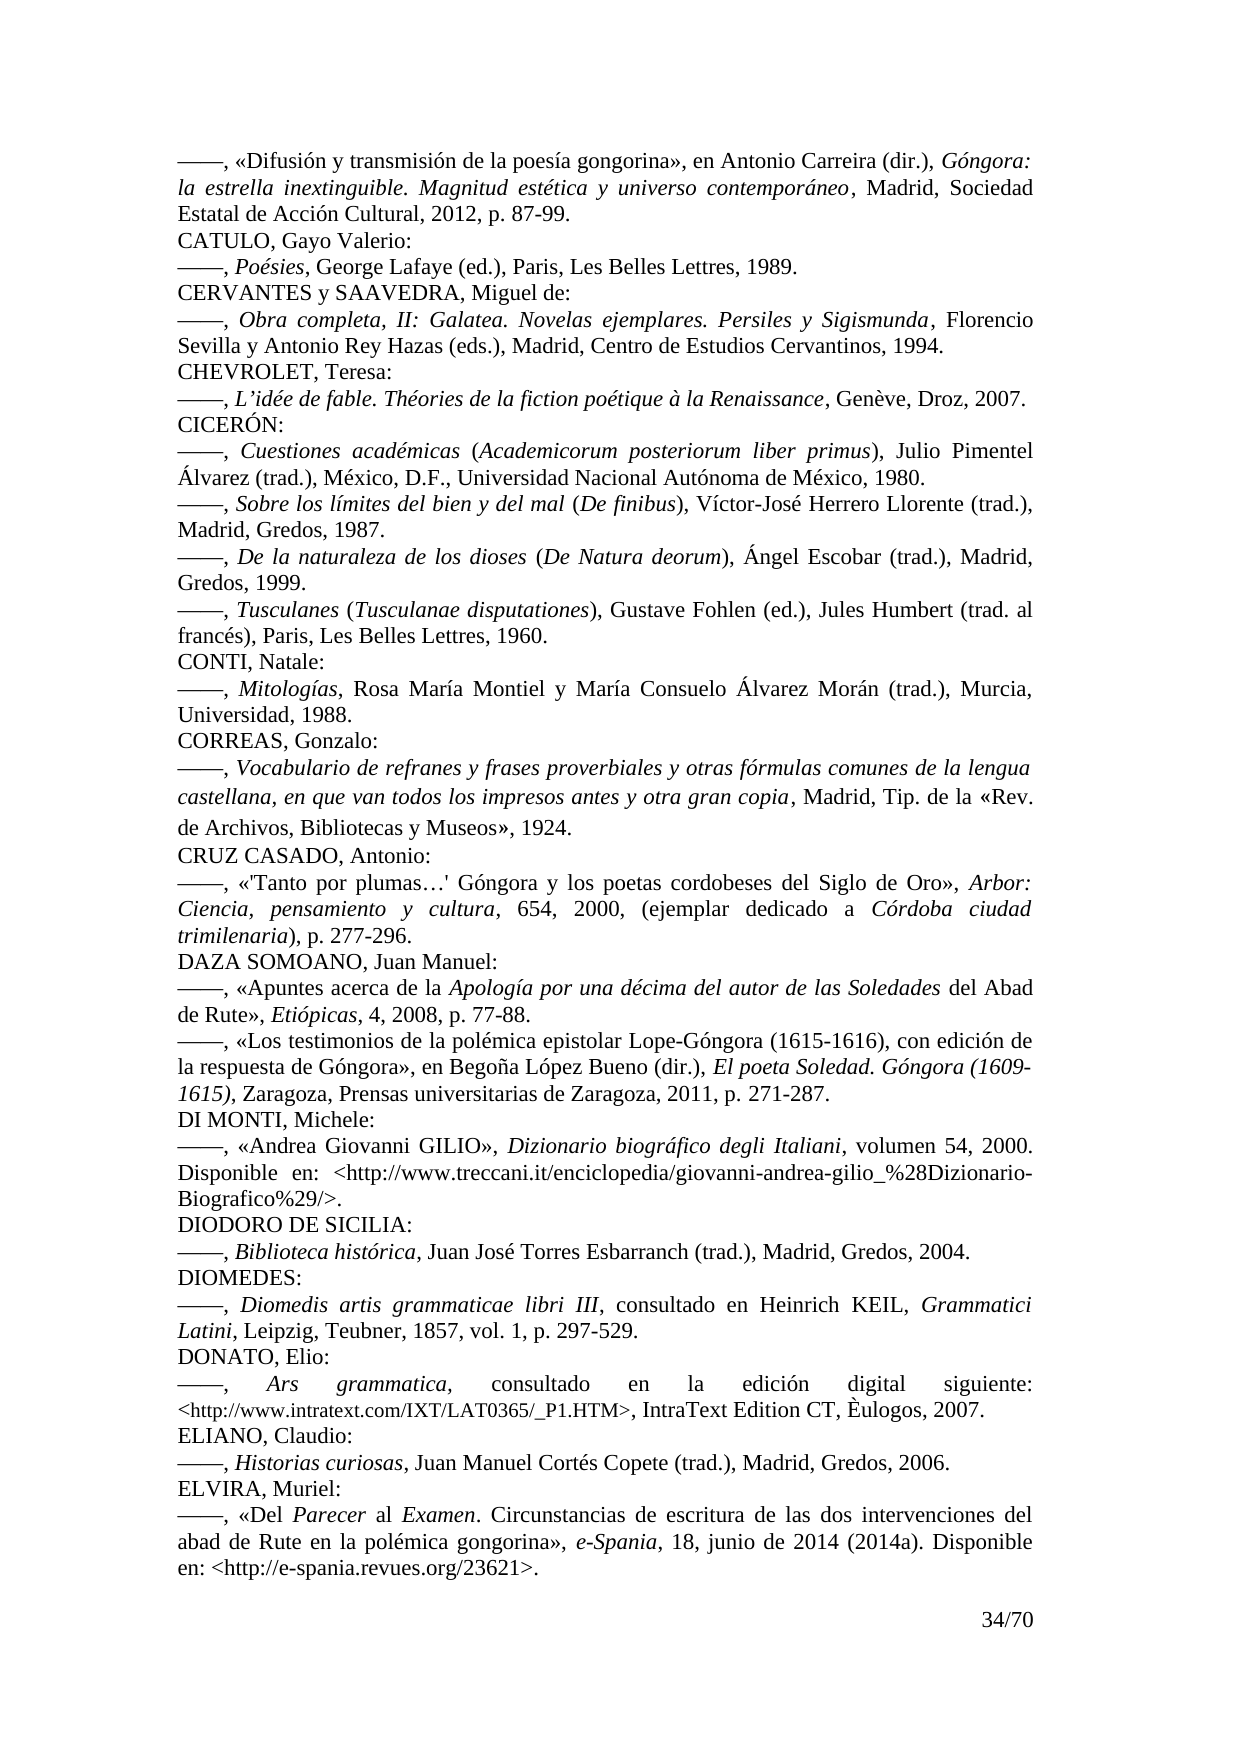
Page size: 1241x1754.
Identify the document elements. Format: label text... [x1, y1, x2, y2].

text ELIANO, Claudio: [177, 1422, 1034, 1449]
text ——, Biblioteca histórica, Juan José Torres Esbarranch (trad.), Madrid, Gredos, 2004. [177, 1238, 1034, 1264]
text ——, «Apuntes acerca de la Apología por una décima del autor de las Soledades del Abad de Rute», Etiópicas, 4, 2008, p. 77-88. [177, 974, 1034, 1027]
text ——, L’idée de fable. Théories de la fiction poétique à la Renaissance, Genève, Droz, 2007. [177, 385, 1034, 411]
text ——, «Difusión y transmisión de la poesía gongorina», en Antonio Carreira (dir.), Góngora: la estrella inextinguible. Magnitud estética y universo contemporáneo, Madrid, Sociedad Estatal de Acción Cultural, 2012, p. 87-99. [177, 148, 1034, 227]
text CERVANTES y SAAVEDRA, Miguel de: [177, 279, 1034, 306]
text ——, Poésies, George Lafaye (ed.), Paris, Les Belles Lettres, 1989. [177, 253, 1034, 279]
text ——, Tusculanes (Tusculanae disputationes), Gustave Fohlen (ed.), Jules Humbert (trad. al francés), Paris, Les Belles Lettres, 1960. [177, 596, 1034, 648]
text CATULO, Gayo Valerio: [177, 227, 1034, 253]
text ——, Cuestiones académicas (Academicorum posteriorum liber primus), Julio Pimentel Álvarez (trad.), México, D.F., Universidad Nacional Autónoma de México, 1980. [177, 437, 1034, 490]
text Diomedes: [177, 1264, 1034, 1291]
text ——, Ars grammatica, consultado en la edición digital siguiente: <http://www.intratext.com/IXT/LAT0365/_P1.HTM>, IntraText Edition CT, Èulogos, 2007. [177, 1370, 1034, 1422]
text ——, De la naturaleza de los dioses (De Natura deorum), Ángel Escobar (trad.), Madrid, Gredos, 1999. [177, 543, 1034, 596]
text DI MONTI, Michele: [177, 1106, 1034, 1132]
text CICERÓN: [177, 411, 1034, 437]
text CHEVROLET, Teresa: [177, 358, 1034, 385]
text ——, «Los testimonios de la polémica epistolar Lope-Góngora (1615-1616), con edición de la respuesta de Góngora», en Begoña López Bueno (dir.), El poeta Soledad. Góngora (1609-1615), Zaragoza, Prensas universitarias de Zaragoza, 2011, p. 271-287. [177, 1027, 1034, 1106]
text Cruz Casado, Antonio: [177, 843, 1034, 869]
text CONTI, Natale: [177, 648, 1034, 675]
text Daza Somoano, Juan Manuel: [177, 948, 1034, 974]
text ——, Vocabulario de refranes y frases proverbiales y otras fórmulas comunes de la lengua castellana, en que van todos los impresos antes y otra gran copia, Madrid, Tip. de la «Rev. de Archivos, Bibliotecas y Museos», 1924. [177, 754, 1034, 843]
text ——, Obra completa, II: Galatea. Novelas ejemplares. Persiles y Sigismunda, Florencio Sevilla y Antonio Rey Hazas (eds.), Madrid, Centro de Estudios Cervantinos, 1994. [177, 306, 1034, 358]
text ——, Diomedis artis grammaticae libri III, consultado en Heinrich Keil, Grammatici Latini, Leipzig, Teubner, 1857, vol. 1, p. 297-529. [177, 1291, 1034, 1343]
text ——, Mitologías, Rosa María Montiel y María Consuelo Álvarez Morán (trad.), Murcia, Universidad, 1988. [177, 675, 1034, 727]
text ——, Sobre los límites del bien y del mal (De finibus), Víctor-José Herrero Llorente (trad.), Madrid, Gredos, 1987. [177, 490, 1034, 543]
text DIODORO DE SICILIA: [177, 1212, 1034, 1238]
text ——, Historias curiosas, Juan Manuel Cortés Copete (trad.), Madrid, Gredos, 2006. [177, 1449, 1034, 1475]
text ——, «Andrea Giovanni GILIO», Dizionario biográfico degli Italiani, volumen 54, 2000. Disponible en: <http://www.treccani.it/enciclopedia/giovanni-andrea-gilio_%28Dizionario-Biografico%29/>. [177, 1132, 1034, 1212]
text ——, «'Tanto por plumas…' Góngora y los poetas cordobeses del Siglo de Oro», Arbor: Ciencia, pensamiento y cultura, 654, 2000, (ejemplar dedicado a Córdoba ciudad trimilenaria), p. 277-296. [177, 869, 1034, 948]
text CORREAS, Gonzalo: [177, 727, 1034, 754]
text ——, «Del Parecer al Examen. Circunstancias de escritura de las dos intervenciones del abad de Rute en la polémica gongorina», e-Spania, 18, junio de 2014 (2014a). Disponible en: <http://e-spania.revues.org/23621>. [177, 1501, 1034, 1581]
text Elvira, Muriel: [177, 1475, 1034, 1501]
text DONATO, Elio: [177, 1343, 1034, 1370]
